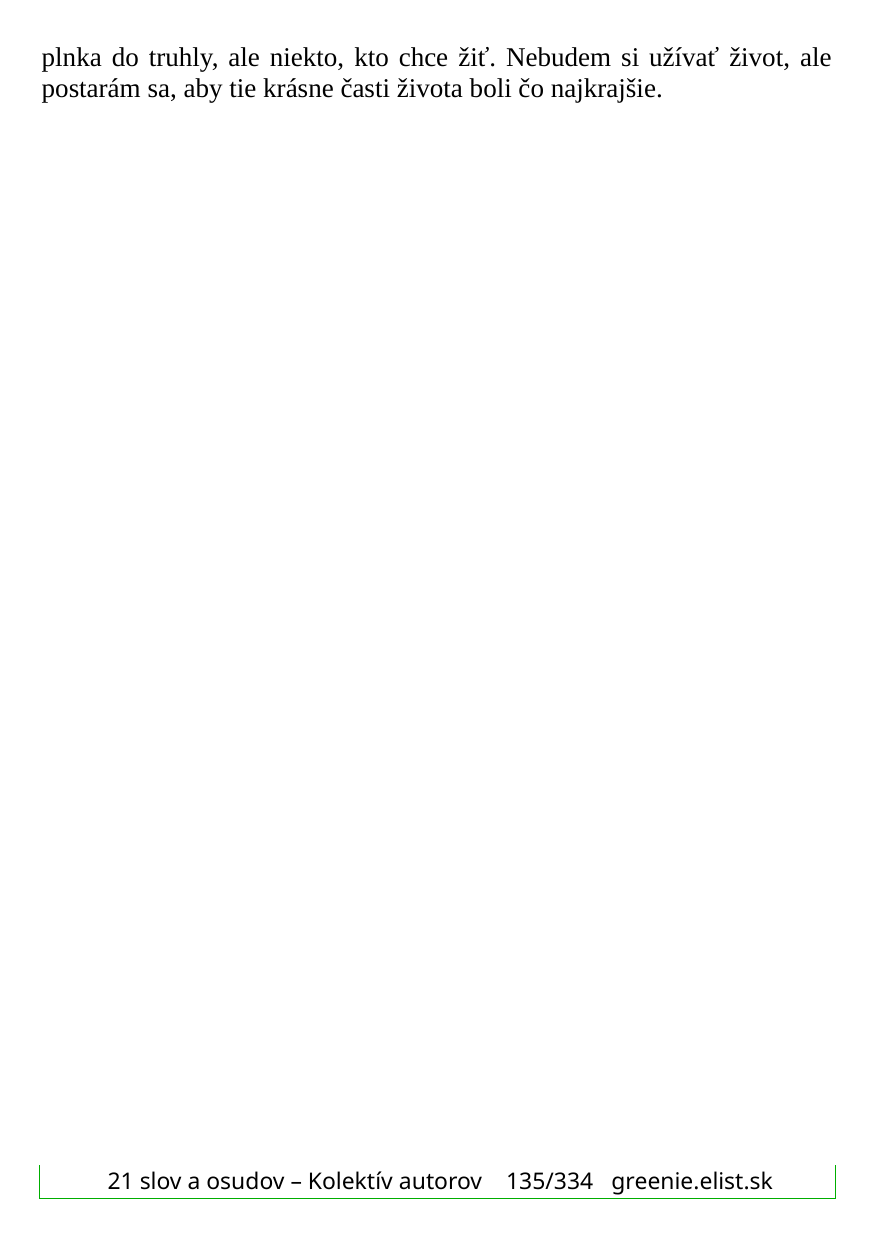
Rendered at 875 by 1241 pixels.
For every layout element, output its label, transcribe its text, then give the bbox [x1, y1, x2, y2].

text plnka do truhly, ale niekto, kto chce žiť. Nebudem si užívať život, ale postarám sa, aby tie krásne časti života boli čo najkrajšie. [41, 41, 833, 104]
